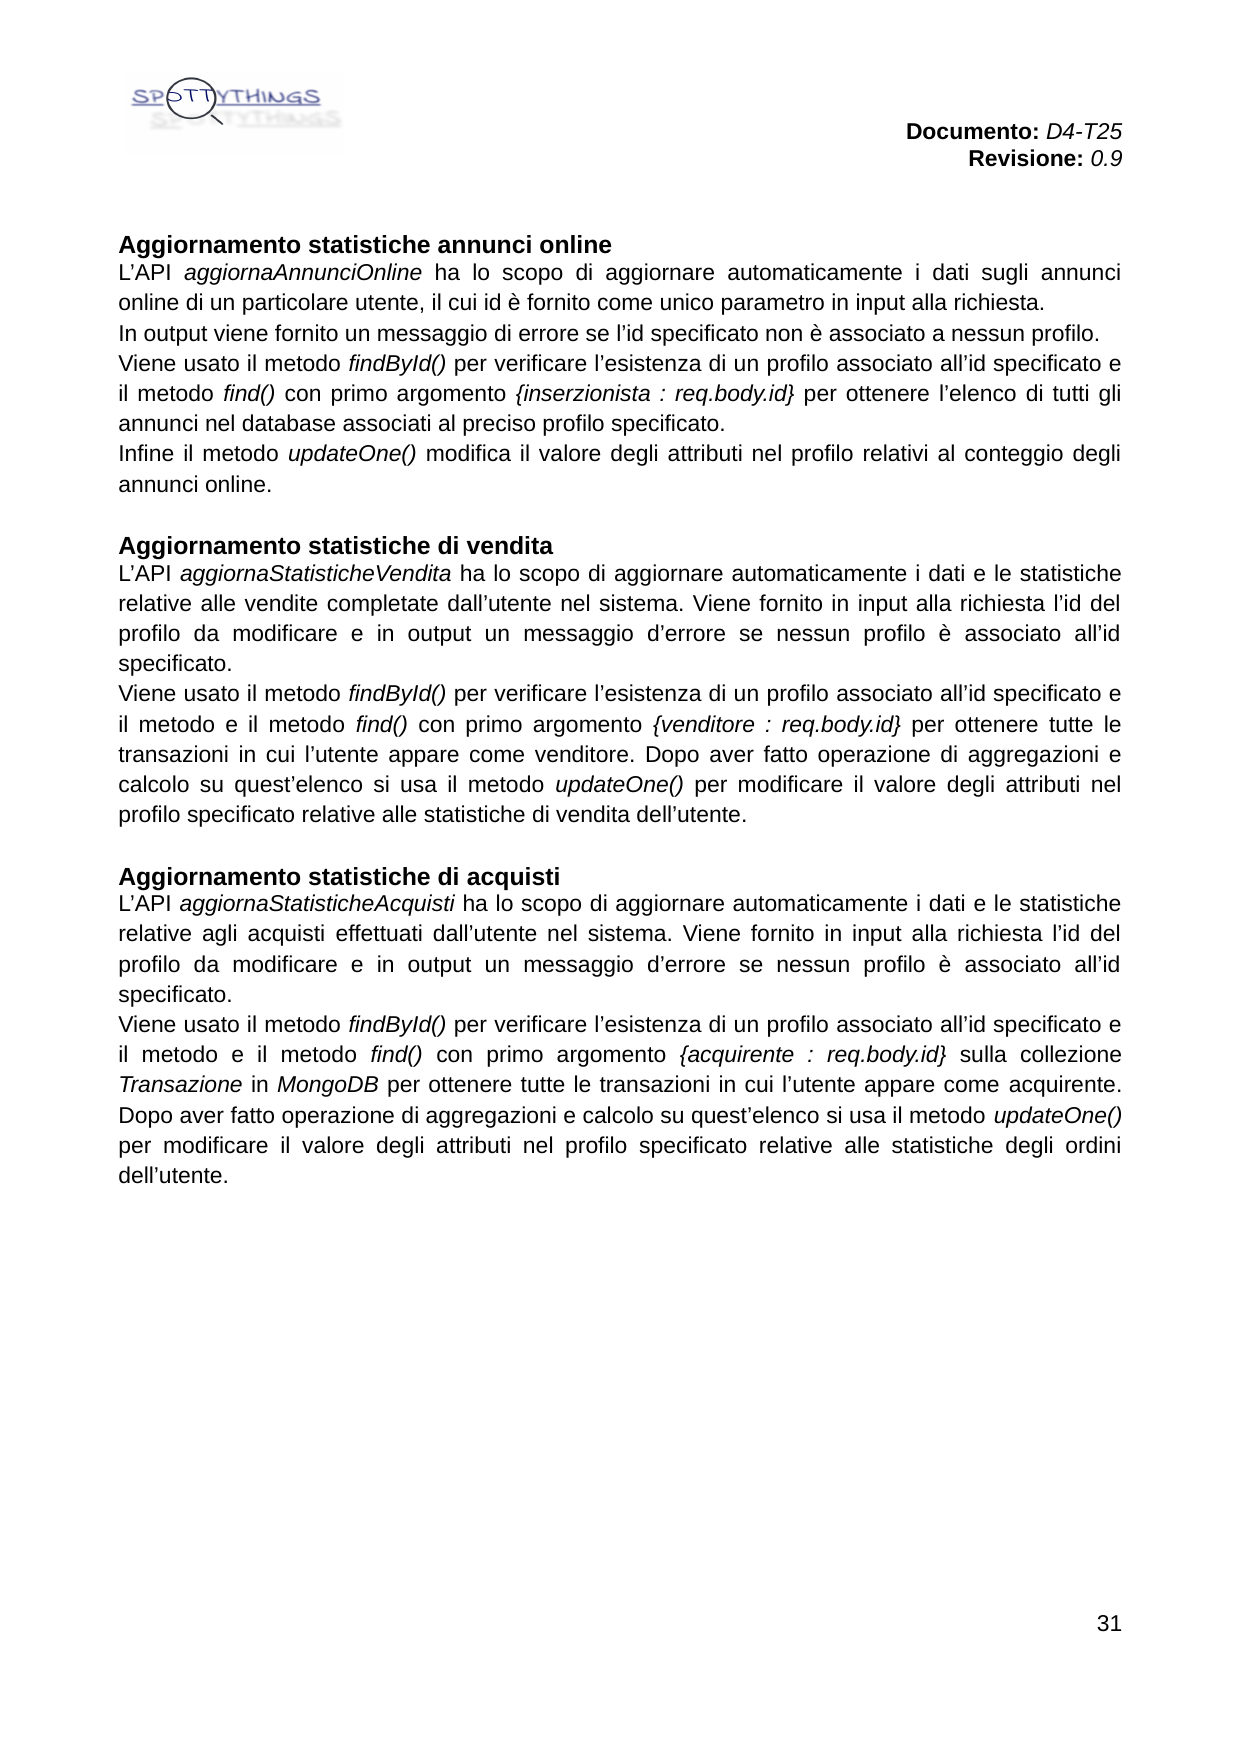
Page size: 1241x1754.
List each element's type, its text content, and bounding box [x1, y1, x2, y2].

text L’API aggiornaAnnunciOnline ha lo scopo di aggiornare automaticamente i dati sugli annunci online di un particolare utente, il cui id è fornito come unico parametro in input alla richiesta. [118, 259, 1122, 316]
picture [123, 73, 345, 156]
text In output viene fornito un messaggio di errore se l’id specificato non è associato a nessun profilo. [118, 319, 1122, 346]
text Viene usato il metodo findById() per verificare l’esistenza di un profilo associato all’id specificato e il metodo find() con primo argomento {inserzionista : req.body.id} per ottenere l’elenco di tutti gli annunci nel database associati al preciso profilo specificato. [118, 350, 1122, 436]
text L’API aggiornaStatisticheAcquisti ha lo scopo di aggiornare automaticamente i dati e le statistiche relative agli acquisti effettuati dall’utente nel sistema. Viene fornito in input alla richiesta l’id del profilo da modificare e in output un messaggio d’errore se nessun profilo è associato all’id specificato. [118, 890, 1122, 1007]
text Infine il metodo updateOne() modifica il valore degli attributi nel profilo relativi al conteggio degli annunci online. [118, 440, 1122, 497]
subtitle Aggiornamento statistiche di acquisti [118, 862, 1122, 890]
subtitle Aggiornamento statistiche annunci online [118, 231, 1122, 259]
text Viene usato il metodo findById() per verificare l’esistenza di un profilo associato all’id specificato e il metodo e il metodo find() con primo argomento {acquirente : req.body.id} sulla collezione Transazione in MongoDB per ottenere tutte le transazioni in cui l’utente appare come acquirente. Dopo aver fatto operazione di aggregazioni e calcolo su quest’elenco si usa il metodo updateOne() per modificare il valore degli attributi nel profilo specificato relative alle statistiche degli ordini dell’utente. [118, 1011, 1122, 1188]
subtitle Aggiornamento statistiche di vendita [118, 531, 1122, 559]
text Viene usato il metodo findById() per verificare l’esistenza di un profilo associato all’id specificato e il metodo e il metodo find() con primo argomento {venditore : req.body.id} per ottenere tutte le transazioni in cui l’utente appare come venditore. Dopo aver fatto operazione di aggregazioni e calcolo su quest’elenco si usa il metodo updateOne() per modificare il valore degli attributi nel profilo specificato relative alle statistiche di vendita dell’utente. [118, 680, 1122, 827]
text L’API aggiornaStatisticheVendita ha lo scopo di aggiornare automaticamente i dati e le statistiche relative alle vendite completate dall’utente nel sistema. Viene fornito in input alla richiesta l’id del profilo da modificare e in output un messaggio d’errore se nessun profilo è associato all’id specificato. [118, 559, 1122, 676]
